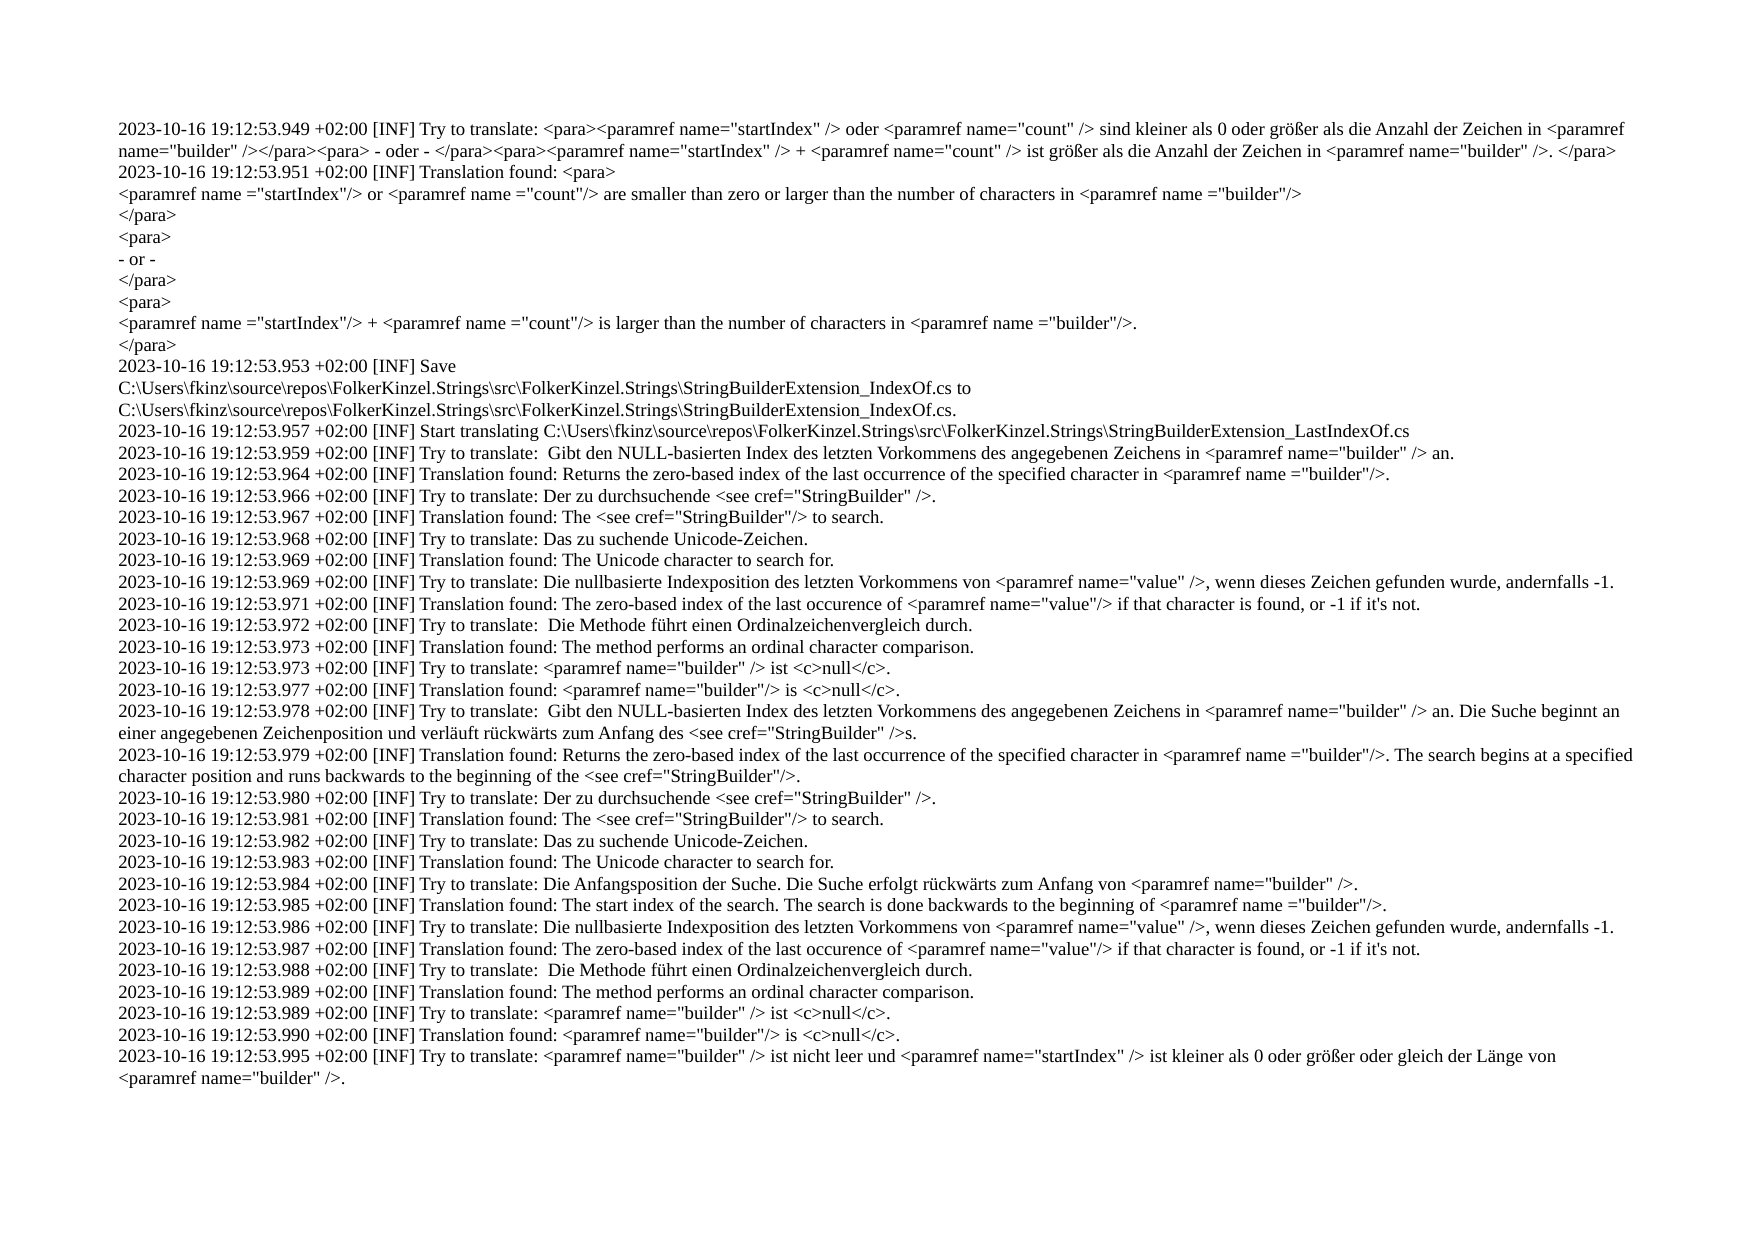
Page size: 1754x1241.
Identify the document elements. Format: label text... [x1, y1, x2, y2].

text 2023-10-16 19:12:53.988 +02:00 [INF] Try to translate: Die Methode führt einen Ordinalzeichenvergleich durch. [118, 959, 1636, 981]
text 2023-10-16 19:12:53.971 +02:00 [INF] Translation found: The zero-based index of the last occurence of <paramref name="value"/> if that character is found, or -1 if it's not. [118, 592, 1636, 614]
text 2023-10-16 19:12:53.972 +02:00 [INF] Try to translate: Die Methode führt einen Ordinalzeichenvergleich durch. [118, 614, 1636, 636]
text 2023-10-16 19:12:53.973 +02:00 [INF] Try to translate: <paramref name="builder" /> ist <c>null</c>. [118, 657, 1636, 679]
text 2023-10-16 19:12:53.978 +02:00 [INF] Try to translate: Gibt den NULL-basierten Index des letzten Vorkommens des angegebenen Zeichens in <paramref name="builder" /> an. Die Suche beginnt an einer angegebenen Zeichenposition und verläuft rückwärts zum Anfang des <see cref="StringBuilder" />s. [118, 700, 1636, 743]
text 2023-10-16 19:12:53.968 +02:00 [INF] Try to translate: Das zu suchende Unicode-Zeichen. [118, 528, 1636, 549]
text 2023-10-16 19:12:53.959 +02:00 [INF] Try to translate: Gibt den NULL-basierten Index des letzten Vorkommens des angegebenen Zeichens in <paramref name="builder" /> an. [118, 442, 1636, 463]
text 2023-10-16 19:12:53.980 +02:00 [INF] Try to translate: Der zu durchsuchende <see cref="StringBuilder" />. [118, 787, 1636, 808]
text 2023-10-16 19:12:53.949 +02:00 [INF] Try to translate: <para><paramref name="startIndex" /> oder <paramref name="count" /> sind kleiner als 0 oder größer als die Anzahl der Zeichen in <paramref name="builder" /></para><para> - oder - </para><para><paramref name="startIndex" /> + <paramref name="count" /> ist größer als die Anzahl der Zeichen in <paramref name="builder" />. </para> [118, 118, 1636, 161]
text 2023-10-16 19:12:53.984 +02:00 [INF] Try to translate: Die Anfangsposition der Suche. Die Suche erfolgt rückwärts zum Anfang von <paramref name="builder" />. [118, 873, 1636, 894]
text 2023-10-16 19:12:53.981 +02:00 [INF] Translation found: The <see cref="StringBuilder"/> to search. [118, 808, 1636, 830]
text 2023-10-16 19:12:53.967 +02:00 [INF] Translation found: The <see cref="StringBuilder"/> to search. [118, 506, 1636, 528]
text 2023-10-16 19:12:53.995 +02:00 [INF] Try to translate: <paramref name="builder" /> ist nicht leer und <paramref name="startIndex" /> ist kleiner als 0 oder größer oder gleich der Länge von <paramref name="builder" />. [118, 1045, 1636, 1088]
text 2023-10-16 19:12:53.966 +02:00 [INF] Try to translate: Der zu durchsuchende <see cref="StringBuilder" />. [118, 485, 1636, 506]
text 2023-10-16 19:12:53.953 +02:00 [INF] Save C:\Users\fkinz\source\repos\FolkerKinzel.Strings\src\FolkerKinzel.Strings\StringBuilderExtension_IndexOf.cs to C:\Users\fkinz\source\repos\FolkerKinzel.Strings\src\FolkerKinzel.Strings\StringBuilderExtension_IndexOf.cs. [118, 355, 1636, 420]
text 2023-10-16 19:12:53.964 +02:00 [INF] Translation found: Returns the zero-based index of the last occurrence of the specified character in <paramref name ="builder"/>. [118, 463, 1636, 485]
text 2023-10-16 19:12:53.951 +02:00 [INF] Translation found: <para> <paramref name ="startIndex"/> or <paramref name ="count"/> are smaller than zero or larger than the number of characters in <paramref name ="builder"/> </para> <para> - or - </para> <para> <paramref name ="startIndex"/> + <paramref name ="count"/> is larger than the number of characters in <paramref name ="builder"/>. </para> [118, 161, 1636, 355]
text 2023-10-16 19:12:53.986 +02:00 [INF] Try to translate: Die nullbasierte Indexposition des letzten Vorkommens von <paramref name="value" />, wenn dieses Zeichen gefunden wurde, andernfalls -1. [118, 916, 1636, 937]
text 2023-10-16 19:12:53.977 +02:00 [INF] Translation found: <paramref name="builder"/> is <c>null</c>. [118, 679, 1636, 700]
text 2023-10-16 19:12:53.969 +02:00 [INF] Try to translate: Die nullbasierte Indexposition des letzten Vorkommens von <paramref name="value" />, wenn dieses Zeichen gefunden wurde, andernfalls -1. [118, 571, 1636, 592]
text 2023-10-16 19:12:53.983 +02:00 [INF] Translation found: The Unicode character to search for. [118, 851, 1636, 873]
text 2023-10-16 19:12:53.973 +02:00 [INF] Translation found: The method performs an ordinal character comparison. [118, 636, 1636, 657]
text 2023-10-16 19:12:53.989 +02:00 [INF] Translation found: The method performs an ordinal character comparison. [118, 981, 1636, 1002]
text 2023-10-16 19:12:53.989 +02:00 [INF] Try to translate: <paramref name="builder" /> ist <c>null</c>. [118, 1002, 1636, 1024]
text 2023-10-16 19:12:53.969 +02:00 [INF] Translation found: The Unicode character to search for. [118, 549, 1636, 571]
text 2023-10-16 19:12:53.990 +02:00 [INF] Translation found: <paramref name="builder"/> is <c>null</c>. [118, 1024, 1636, 1045]
text 2023-10-16 19:12:53.985 +02:00 [INF] Translation found: The start index of the search. The search is done backwards to the beginning of <paramref name ="builder"/>. [118, 894, 1636, 916]
text 2023-10-16 19:12:53.982 +02:00 [INF] Try to translate: Das zu suchende Unicode-Zeichen. [118, 830, 1636, 851]
text 2023-10-16 19:12:53.987 +02:00 [INF] Translation found: The zero-based index of the last occurence of <paramref name="value"/> if that character is found, or -1 if it's not. [118, 937, 1636, 959]
text 2023-10-16 19:12:53.979 +02:00 [INF] Translation found: Returns the zero-based index of the last occurrence of the specified character in <paramref name ="builder"/>. The search begins at a specified character position and runs backwards to the beginning of the <see cref="StringBuilder"/>. [118, 743, 1636, 787]
text 2023-10-16 19:12:53.957 +02:00 [INF] Start translating C:\Users\fkinz\source\repos\FolkerKinzel.Strings\src\FolkerKinzel.Strings\StringBuilderExtension_LastIndexOf.cs [118, 420, 1636, 442]
